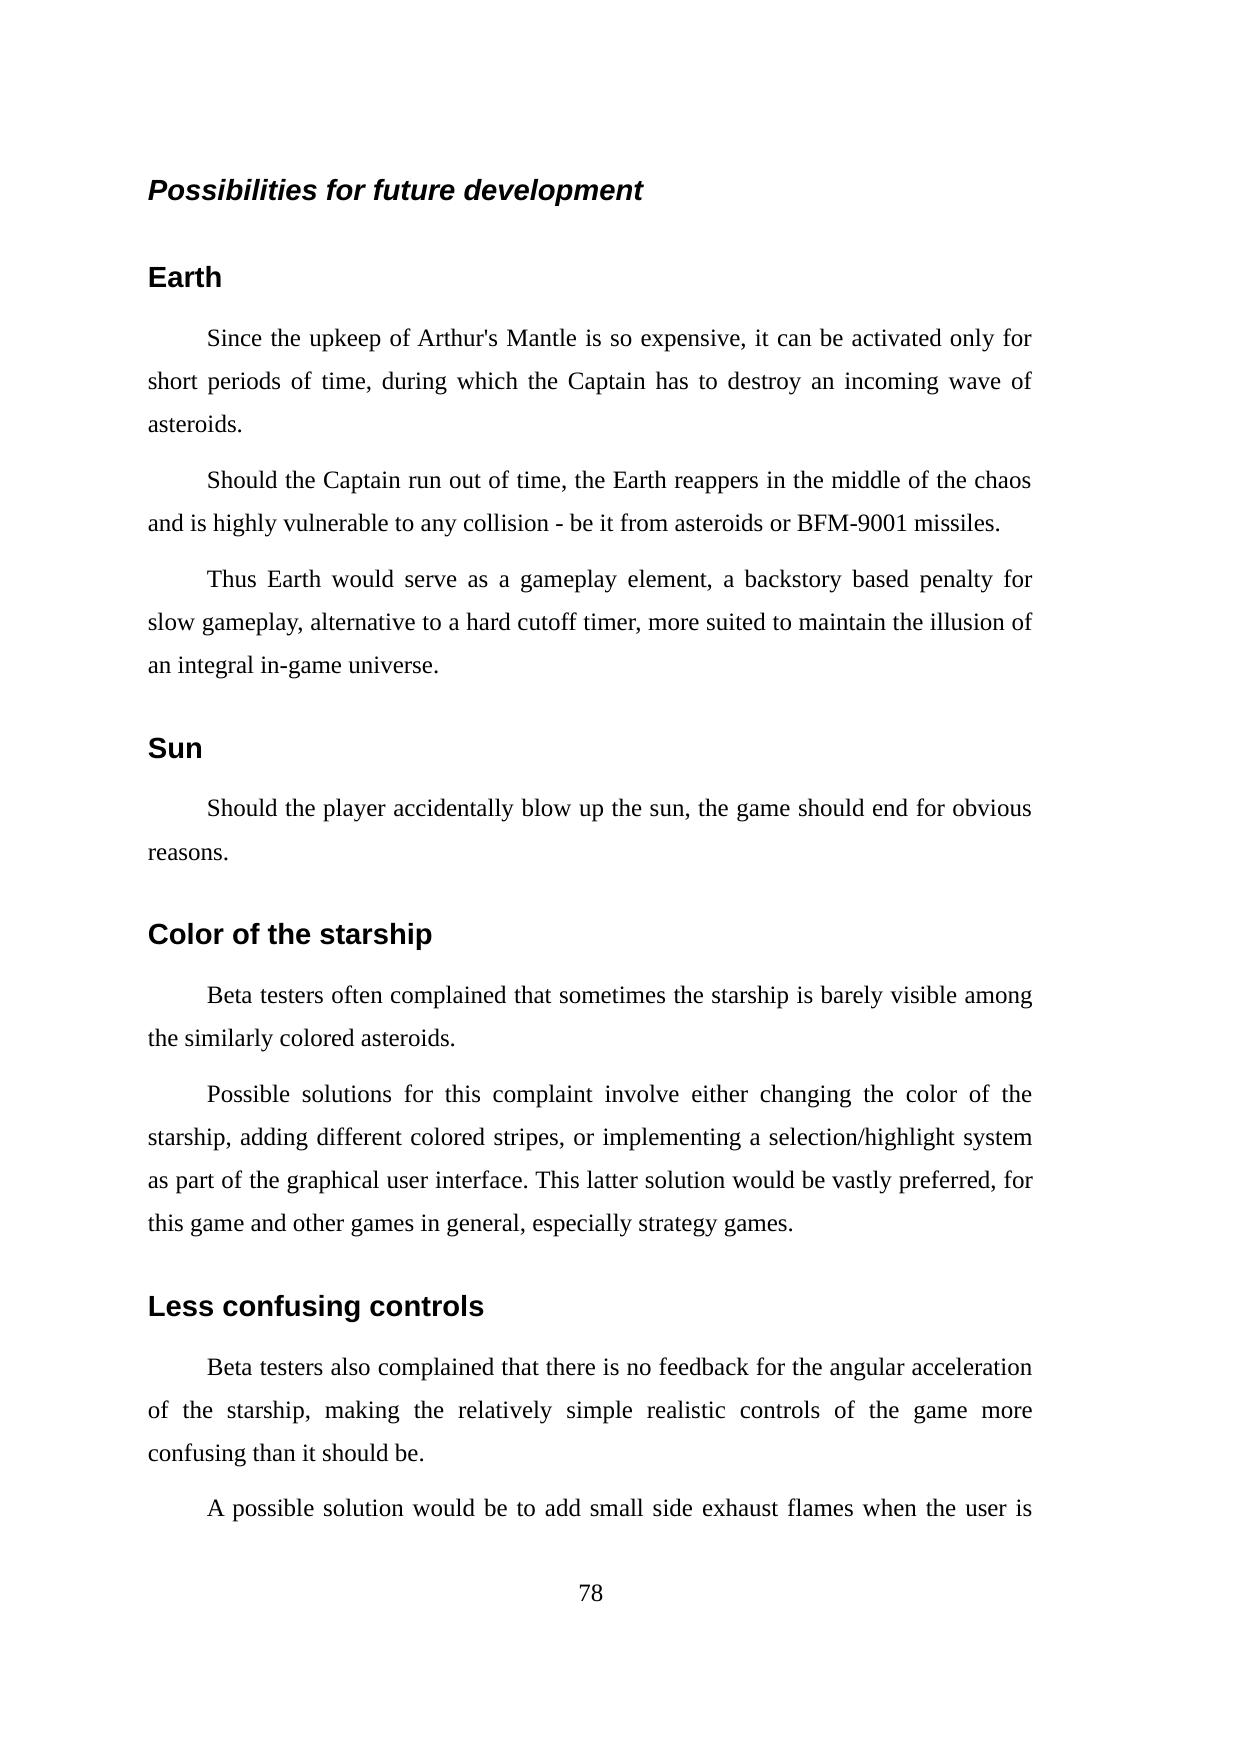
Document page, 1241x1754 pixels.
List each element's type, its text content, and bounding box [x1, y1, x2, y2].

text Thus Earth would serve as a gameplay element, a backstory based penalty for slow gameplay, alternative to a hard cutoff timer, more suited to maintain the illusion of an integral in-game universe. [148, 564, 1033, 679]
text Should the Captain run out of time, the Earth reappers in the middle of the chaos and is highly vulnerable to any collision - be it from asteroids or BFM-9001 missiles. [148, 465, 1033, 537]
text Should the player accidentally blow up the sun, the game should end for obvious reasons. [148, 793, 1033, 865]
subtitle Color of the starship [148, 917, 1033, 951]
subtitle Earth [148, 260, 1033, 294]
subtitle Possibilities for future development [148, 173, 1033, 206]
text Beta testers also complained that there is no feedback for the angular acceleration of the starship, making the relatively simple realistic controls of the game more confusing than it should be. [148, 1352, 1033, 1467]
subtitle Less confusing controls [148, 1289, 1033, 1322]
text A possible solution would be to add small side exhaust flames when the user is [148, 1493, 1033, 1522]
text Possible solutions for this complaint involve either changing the color of the starship, adding different colored stripes, or implementing a selection/highlight system as part of the graphical user interface. This latter solution would be vastly preferred, for this game and other games in general, especially strategy games. [148, 1079, 1033, 1237]
text Since the upkeep of Arthur's Mantle is so expensive, it can be activated only for short periods of time, during which the Captain has to destroy an incoming wave of asteroids. [148, 323, 1033, 438]
text Beta testers often complained that sometimes the starship is barely visible among the similarly colored asteroids. [148, 980, 1033, 1052]
subtitle Sun [148, 731, 1033, 764]
